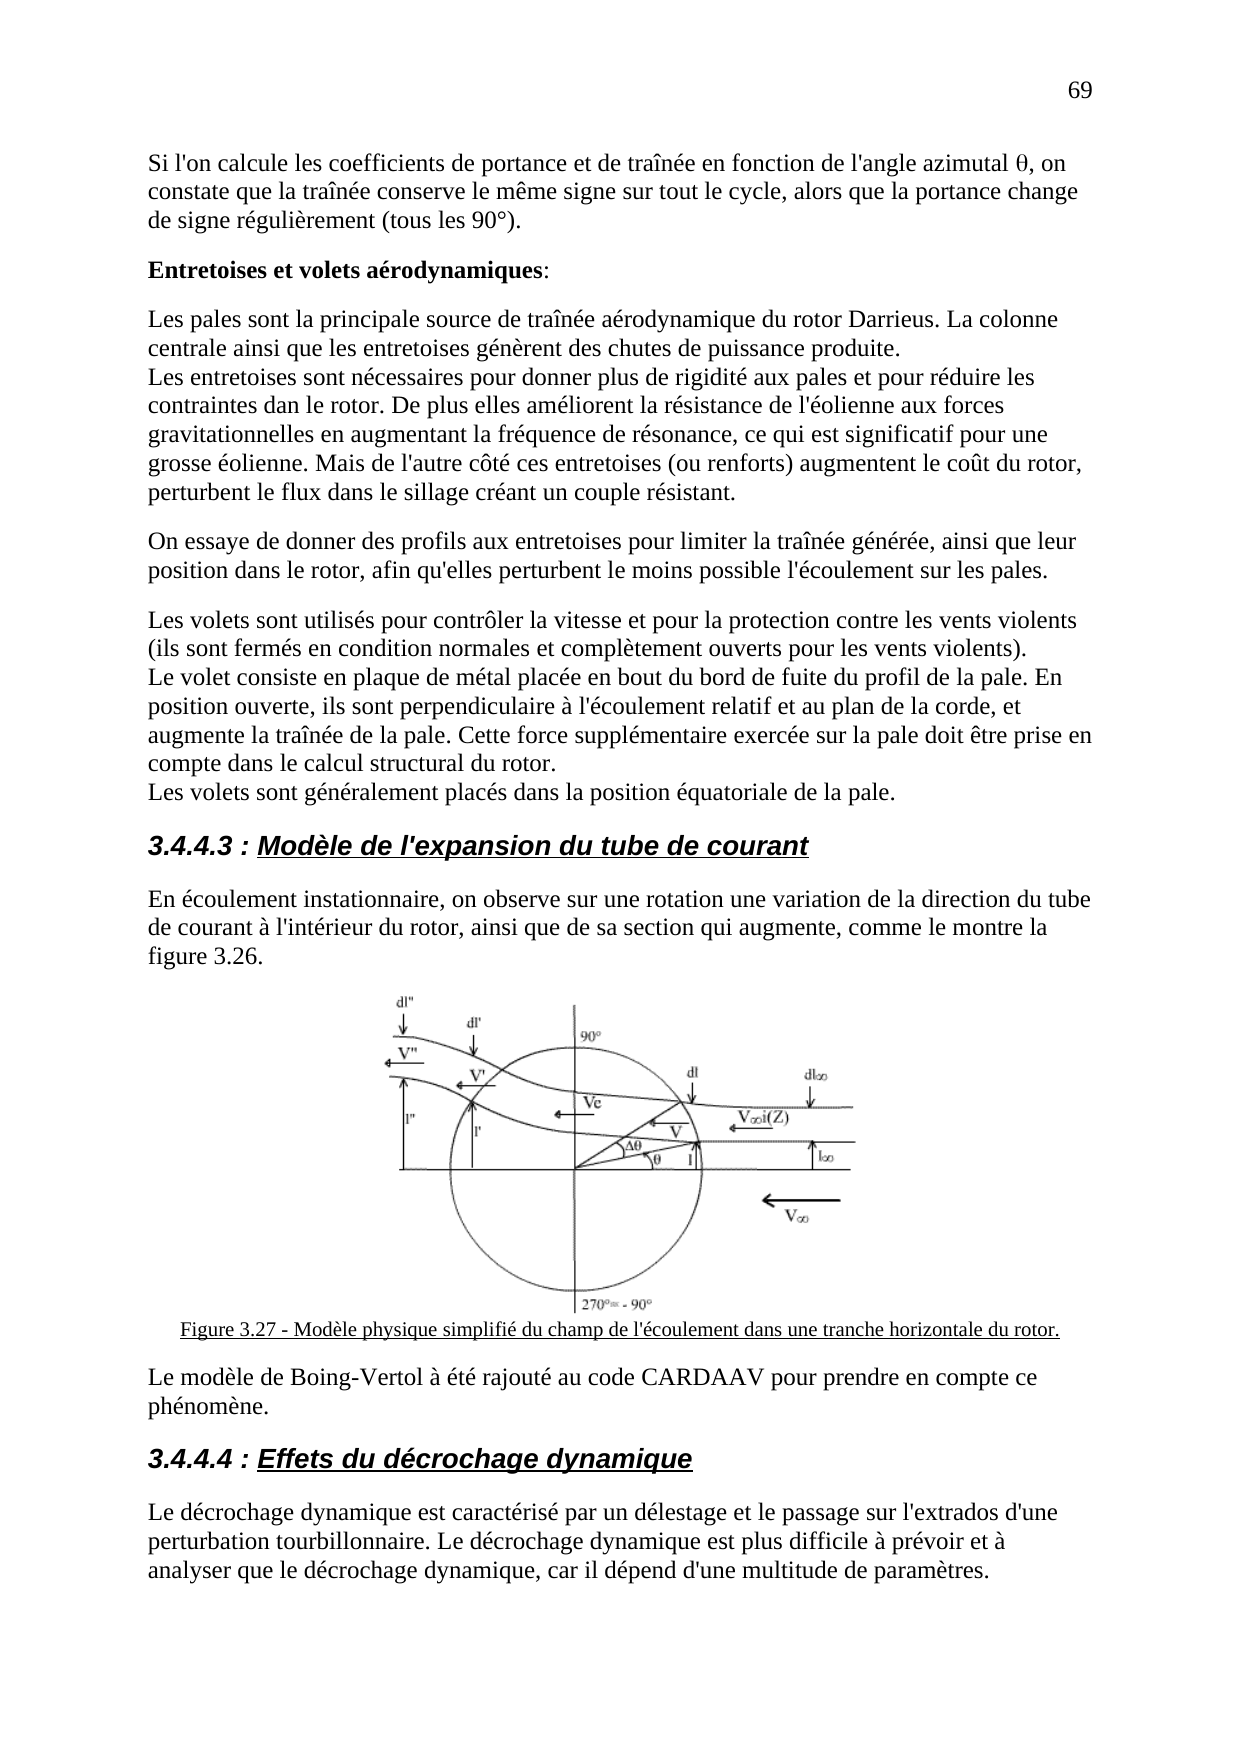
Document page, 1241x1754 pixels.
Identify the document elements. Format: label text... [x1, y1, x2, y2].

text Les pales sont la principale source de traînée aérodynamique du rotor Darrieus. La colonne centrale ainsi que les entretoises génèrent des chutes de puissance produite. Les entretoises sont nécessaires pour donner plus de rigidité aux pales et pour réduire les contraintes dan le rotor. De plus elles améliorent la résistance de l'éolienne aux forces gravitationnelles en augmentant la fréquence de résonance, ce qui est significatif pour une grosse éolienne. Mais de l'autre côté ces entretoises (ou renforts) augmentent le coût du rotor, perturbent le flux dans le sillage créant un couple résistant. [148, 304, 1092, 506]
text Figure 3.27 - Modèle physique simplifié du champ de l'écoulement dans une tranche horizontale du rotor. [148, 991, 1092, 1341]
text On essaye de donner des profils aux entretoises pour limiter la traînée générée, ainsi que leur position dans le rotor, afin qu'elles perturbent le moins possible l'écoulement sur les pales. [148, 526, 1092, 584]
text Entretoises et volets aérodynamiques: [148, 255, 1092, 283]
subtitle 3.4.4.4 : Effets du décrochage dynamique [148, 1442, 1092, 1474]
text Si l'on calcule les coefficients de portance et de traînée en fonction de l'angle azimutal , on constate que la traînée conserve le même signe sur tout le cycle, alors que la portance change de signe régulièrement (tous les 90°). [148, 148, 1092, 234]
text Le décrochage dynamique est caractérisé par un délestage et le passage sur l'extrados d'une perturbation tourbillonnaire. Le décrochage dynamique est plus difficile à prévoir et à analyser que le décrochage dynamique, car il dépend d'une multitude de paramètres. [148, 1497, 1092, 1583]
text Les volets sont utilisés pour contrôler la vitesse et pour la protection contre les vents violents (ils sont fermés en condition normales et complètement ouverts pour les vents violents). Le volet consiste en plaque de métal placée en bout du bord de fuite du profil de la pale. En position ouverte, ils sont perpendiculaire à l'écoulement relatif et au plan de la corde, et augmente la traînée de la pale. Cette force supplémentaire exercée sur la pale doit être prise en compte dans le calcul structural du rotor. Les volets sont généralement placés dans la position équatoriale de la pale. [148, 605, 1092, 806]
picture [383, 991, 857, 1317]
text En écoulement instationnaire, on observe sur une rotation une variation de la direction du tube de courant à l'intérieur du rotor, ainsi que de sa section qui augmente, comme le montre la figure 3.26. [148, 884, 1092, 970]
text Le modèle de Boing-Vertol à été rajouté au code CARDAAV pour prendre en compte ce phénomène. [148, 1362, 1092, 1419]
subtitle 3.4.4.3 : Modèle de l'expansion du tube de courant [148, 829, 1092, 861]
